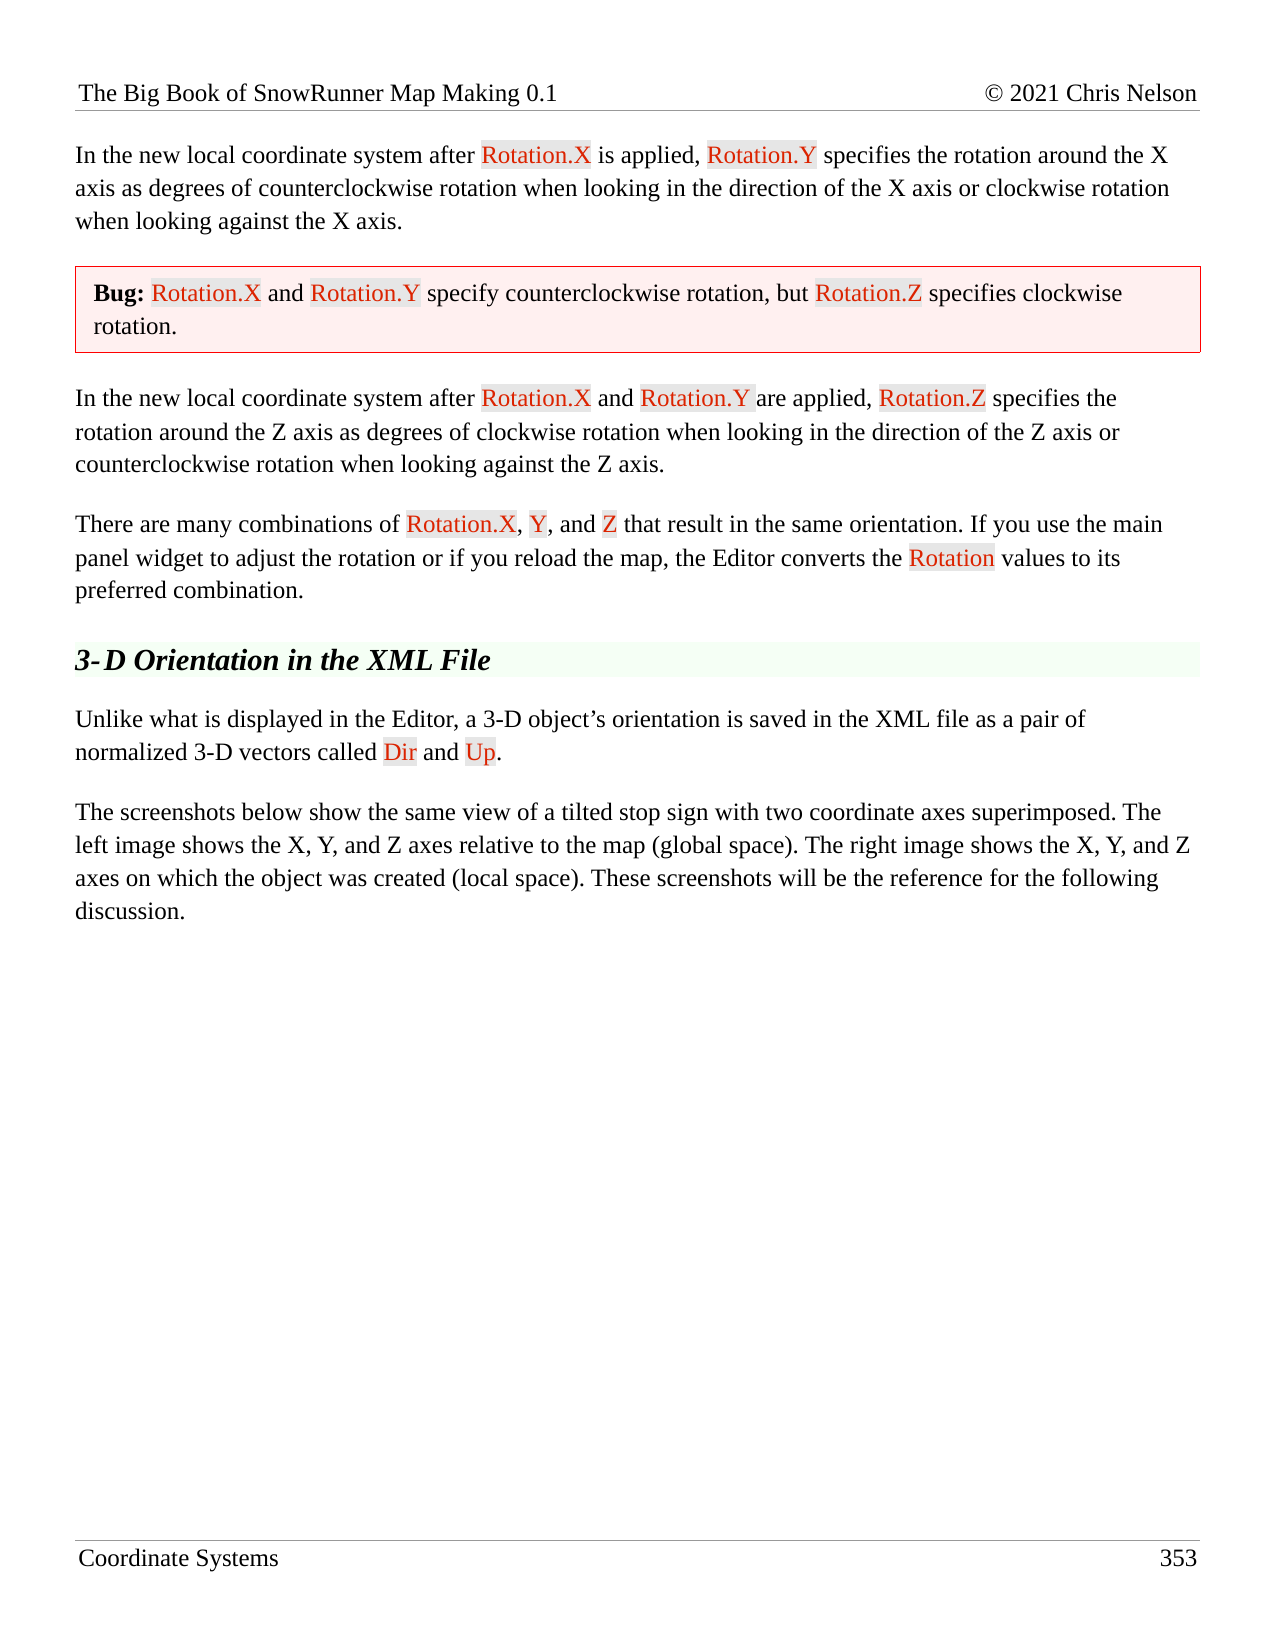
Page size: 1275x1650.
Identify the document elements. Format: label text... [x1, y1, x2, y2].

text There are many combinations of Rotation.X, Y, and Z that result in the same orientation. If you use the main panel widget to adjust the rotation or if you reload the map, the Editor converts the Rotation values to its preferred combination. [75, 509, 1200, 604]
text In the new local coordinate system after Rotation.X is applied, Rotation.Y specifies the rotation around the X axis as degrees of counterclockwise rotation when looking in the direction of the X axis or clockwise rotation when looking against the X axis. [75, 140, 1200, 235]
list Rotation.X and Rotation.Y specify counterclockwise rotation, but Rotation.Z specifies clockwise rotation. [76, 267, 1200, 352]
text Unlike what is displayed in the Editor, a 3‑D object’s orientation is saved in the XML file as a pair of normalized 3‑D vectors called Dir and Up. [75, 704, 1200, 766]
text In the new local coordinate system after Rotation.X and Rotation.Y are applied, Rotation.Z specifies the rotation around the Z axis as degrees of clockwise rotation when looking in the direction of the Z axis or counterclockwise rotation when looking against the Z axis. [75, 383, 1200, 478]
subtitle 3‑D Orientation in the XML File [75, 642, 1200, 677]
text The screenshots below show the same view of a tilted stop sign with two coordinate axes superimposed. The left image shows the X, Y, and Z axes relative to the map (global space). The right image shows the X, Y, and Z axes on which the object was created (local space). These screenshots will be the reference for the following discussion. [75, 797, 1200, 925]
